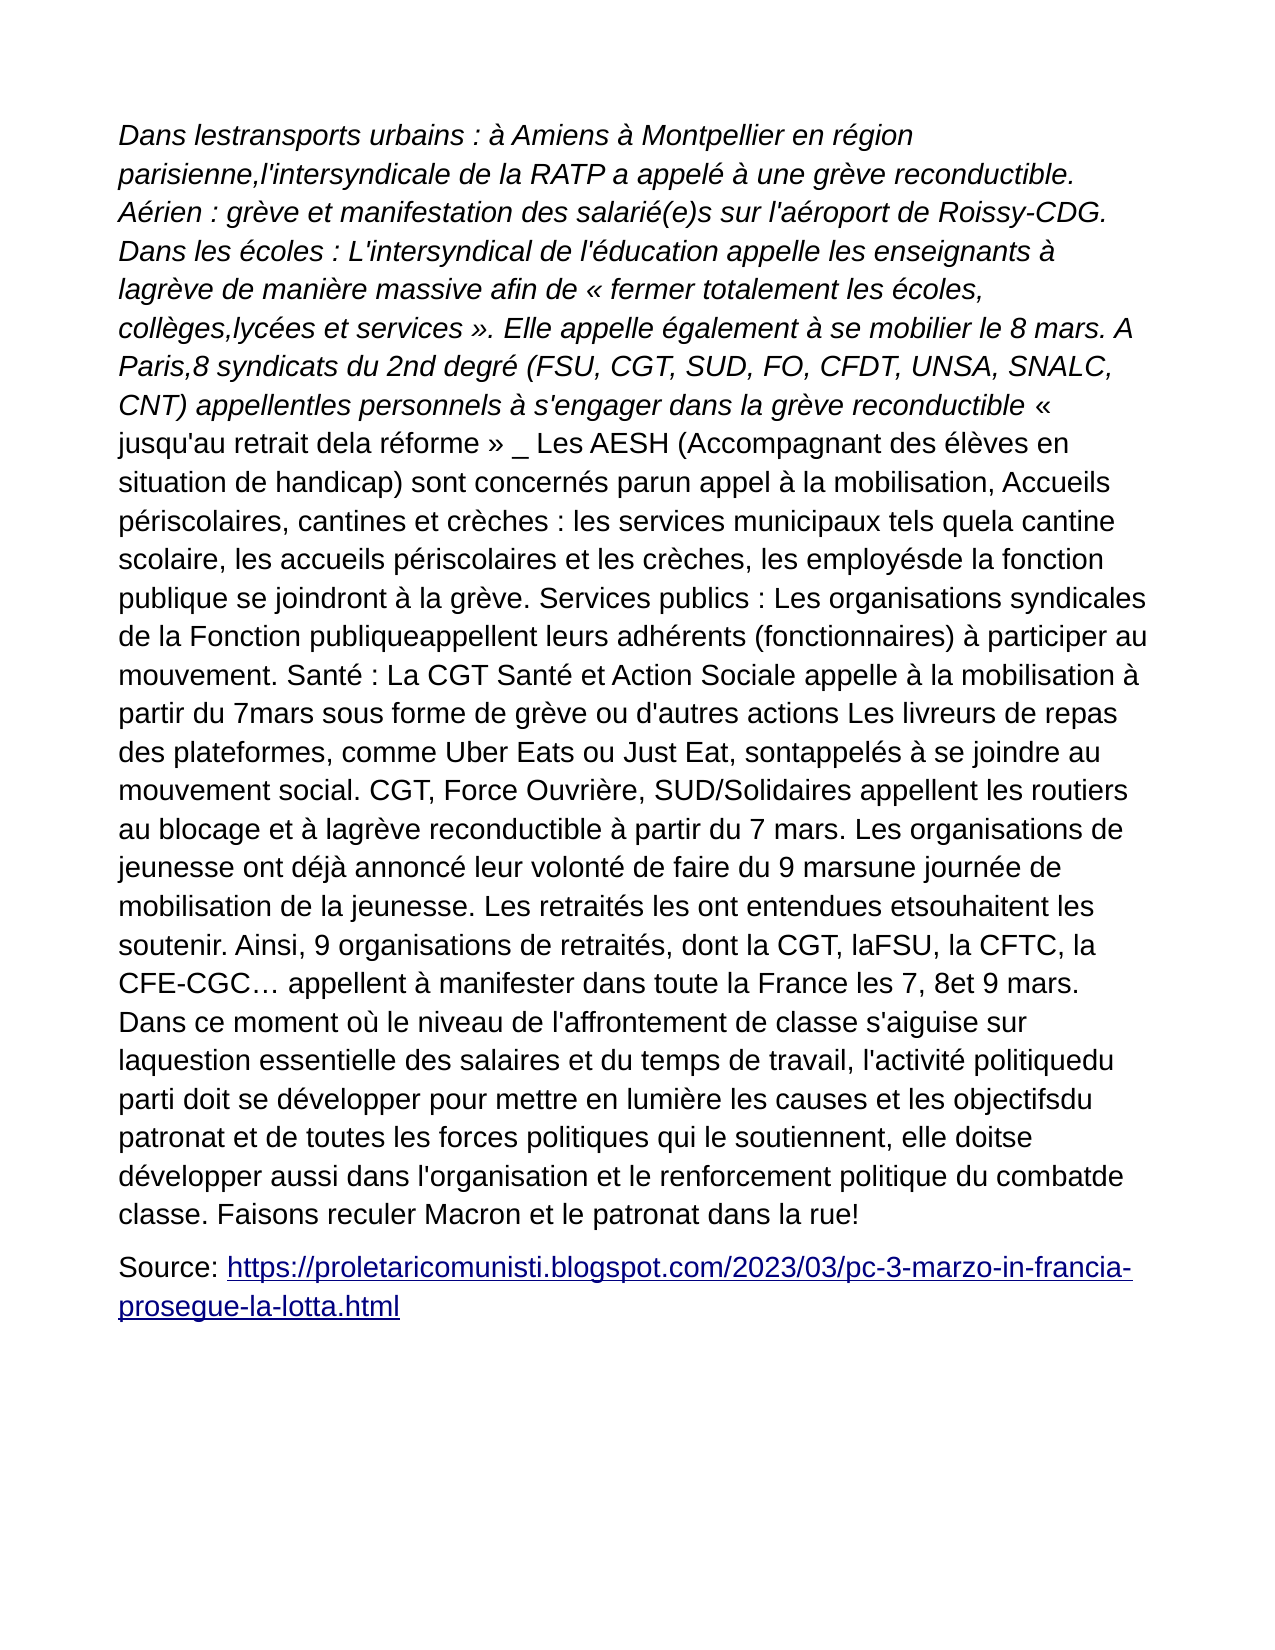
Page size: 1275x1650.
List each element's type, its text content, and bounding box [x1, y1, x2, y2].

text Dans lestransports urbains : à Amiens à Montpellier en région parisienne,l'intersyndicale de la RATP a appelé à une grève reconductible. Aérien : grève et manifestation des salarié(e)s sur l'aéroport de Roissy-CDG. Dans les écoles : L'intersyndical de l'éducation appelle les enseignants à lagrève de manière massive afin de « fermer totalement les écoles, collèges,lycées et services ». Elle appelle également à se mobilier le 8 mars. A Paris,8 syndicats du 2nd degré (FSU, CGT, SUD, FO, CFDT, UNSA, SNALC, CNT) appellentles personnels à s'engager dans la grève reconductible « jusqu'au retrait dela réforme » _ Les AESH (Accompagnant des élèves en situation de handicap) sont concernés parun appel à la mobilisation, Accueils périscolaires, cantines et crèches : les services municipaux tels quela cantine scolaire, les accueils périscolaires et les crèches, les employésde la fonction publique se joindront à la grève. Services publics : Les organisations syndicales de la Fonction publiqueappellent leurs adhérents (fonctionnaires) à participer au mouvement. Santé : La CGT Santé et Action Sociale appelle à la mobilisation à partir du 7mars sous forme de grève ou d'autres actions Les livreurs de repas des plateformes, comme Uber Eats ou Just Eat, sontappelés à se joindre au mouvement social. CGT, Force Ouvrière, SUD/Solidaires appellent les routiers au blocage et à lagrève reconductible à partir du 7 mars. Les organisations de jeunesse ont déjà annoncé leur volonté de faire du 9 marsune journée de mobilisation de la jeunesse. Les retraités les ont entendues etsouhaitent les soutenir. Ainsi, 9 organisations de retraités, dont la CGT, laFSU, la CFTC, la CFE-CGC… appellent à manifester dans toute la France les 7, 8et 9 mars. Dans ce moment où le niveau de l'affrontement de classe s'aiguise sur laquestion essentielle des salaires et du temps de travail, l'activité politiquedu parti doit se développer pour mettre en lumière les causes et les objectifsdu patronat et de toutes les forces politiques qui le soutiennent, elle doitse développer aussi dans l'organisation et le renforcement politique du combatde classe. Faisons reculer Macron et le patronat dans la rue! [118, 118, 1157, 1231]
text Source: https://proletaricomunisti.blogspot.com/2023/03/pc-3-marzo-in-francia-prosegue-la-lotta.html [118, 1250, 1157, 1322]
